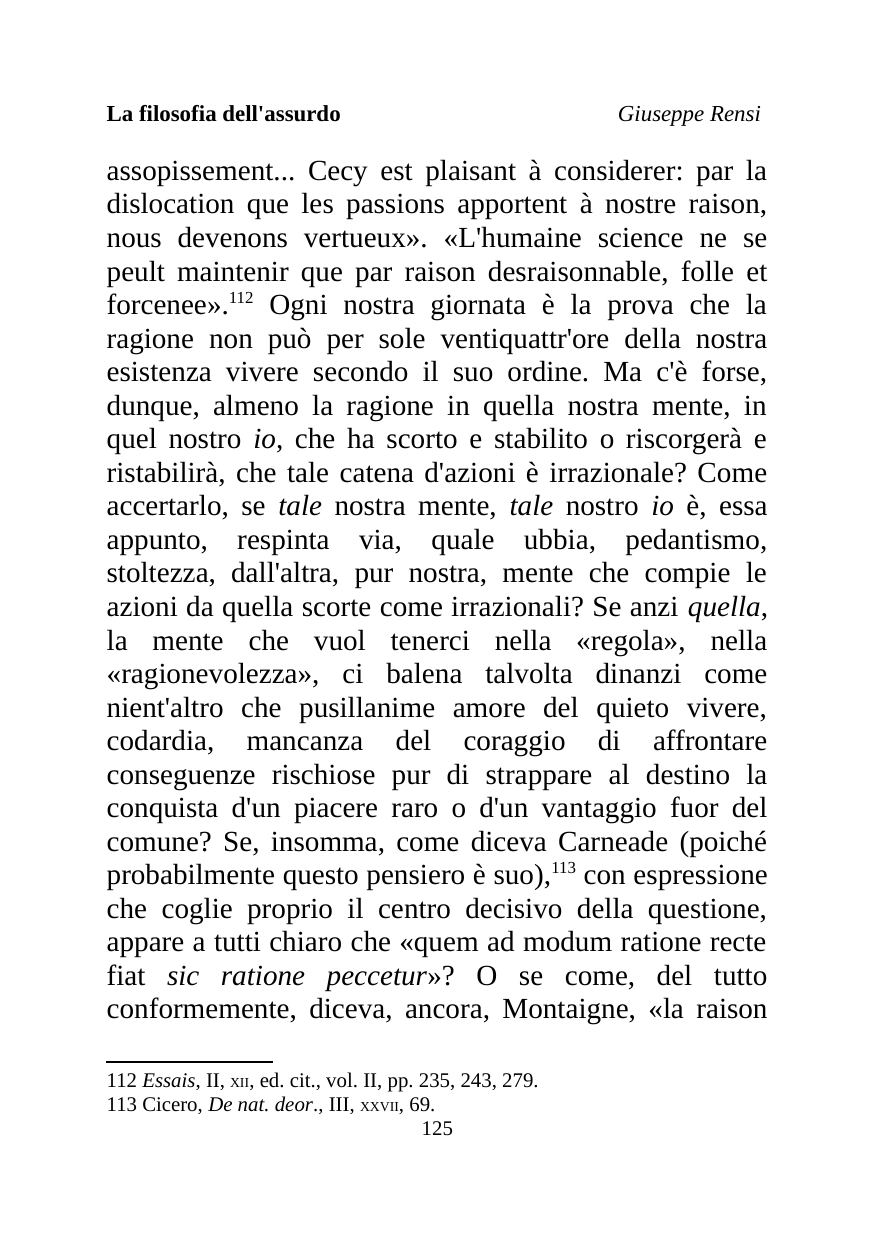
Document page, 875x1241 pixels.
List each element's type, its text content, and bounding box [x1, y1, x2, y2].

text assopissement... Cecy est plaisant à considerer: par la dislocation que les passions apportent à nostre raison, nous devenons vertueux». «L'humaine science ne se peult maintenir que par raison desraisonnable, folle et forcenee». Ogni nostra giornata è la prova che la ragione non può per sole ventiquattr'ore della nostra esistenza vivere secondo il suo ordine. Ma c'è forse, dunque, almeno la ragione in quella nostra mente, in quel nostro io, che ha scorto e stabilito o riscorgerà e ristabilirà, che tale catena d'azioni è irrazionale? Come accertarlo, se tale nostra mente, tale nostro io è, essa appunto, respinta via, quale ubbia, pedantismo, stoltezza, dall'altra, pur nostra, mente che compie le azioni da quella scorte come irrazionali? Se anzi quella, la mente che vuol tenerci nella «regola», nella «ragionevolezza», ci balena talvolta dinanzi come nient'altro che pusillanime amore del quieto vivere, codardia, mancanza del coraggio di affrontare conseguenze rischiose pur di strappare al destino la conquista d'un piacere raro o d'un vantaggio fuor del comune? Se, insomma, come diceva Carneade (poiché probabilmente questo pensiero è suo), con espressione che coglie proprio il centro decisivo della questione, appare a tutti chiaro che «quem ad modum ratione recte fiat sic ratione peccetur»? O se come, del tutto conformemente, diceva, ancora, Montaigne, «la raison [106, 153, 768, 1025]
text Essais, II, xii, ed. cit., vol. II, pp. 235, 243, 279. [106, 1068, 768, 1092]
text Cicero, De nat. deor., III, xxvii, 69. [106, 1092, 768, 1116]
